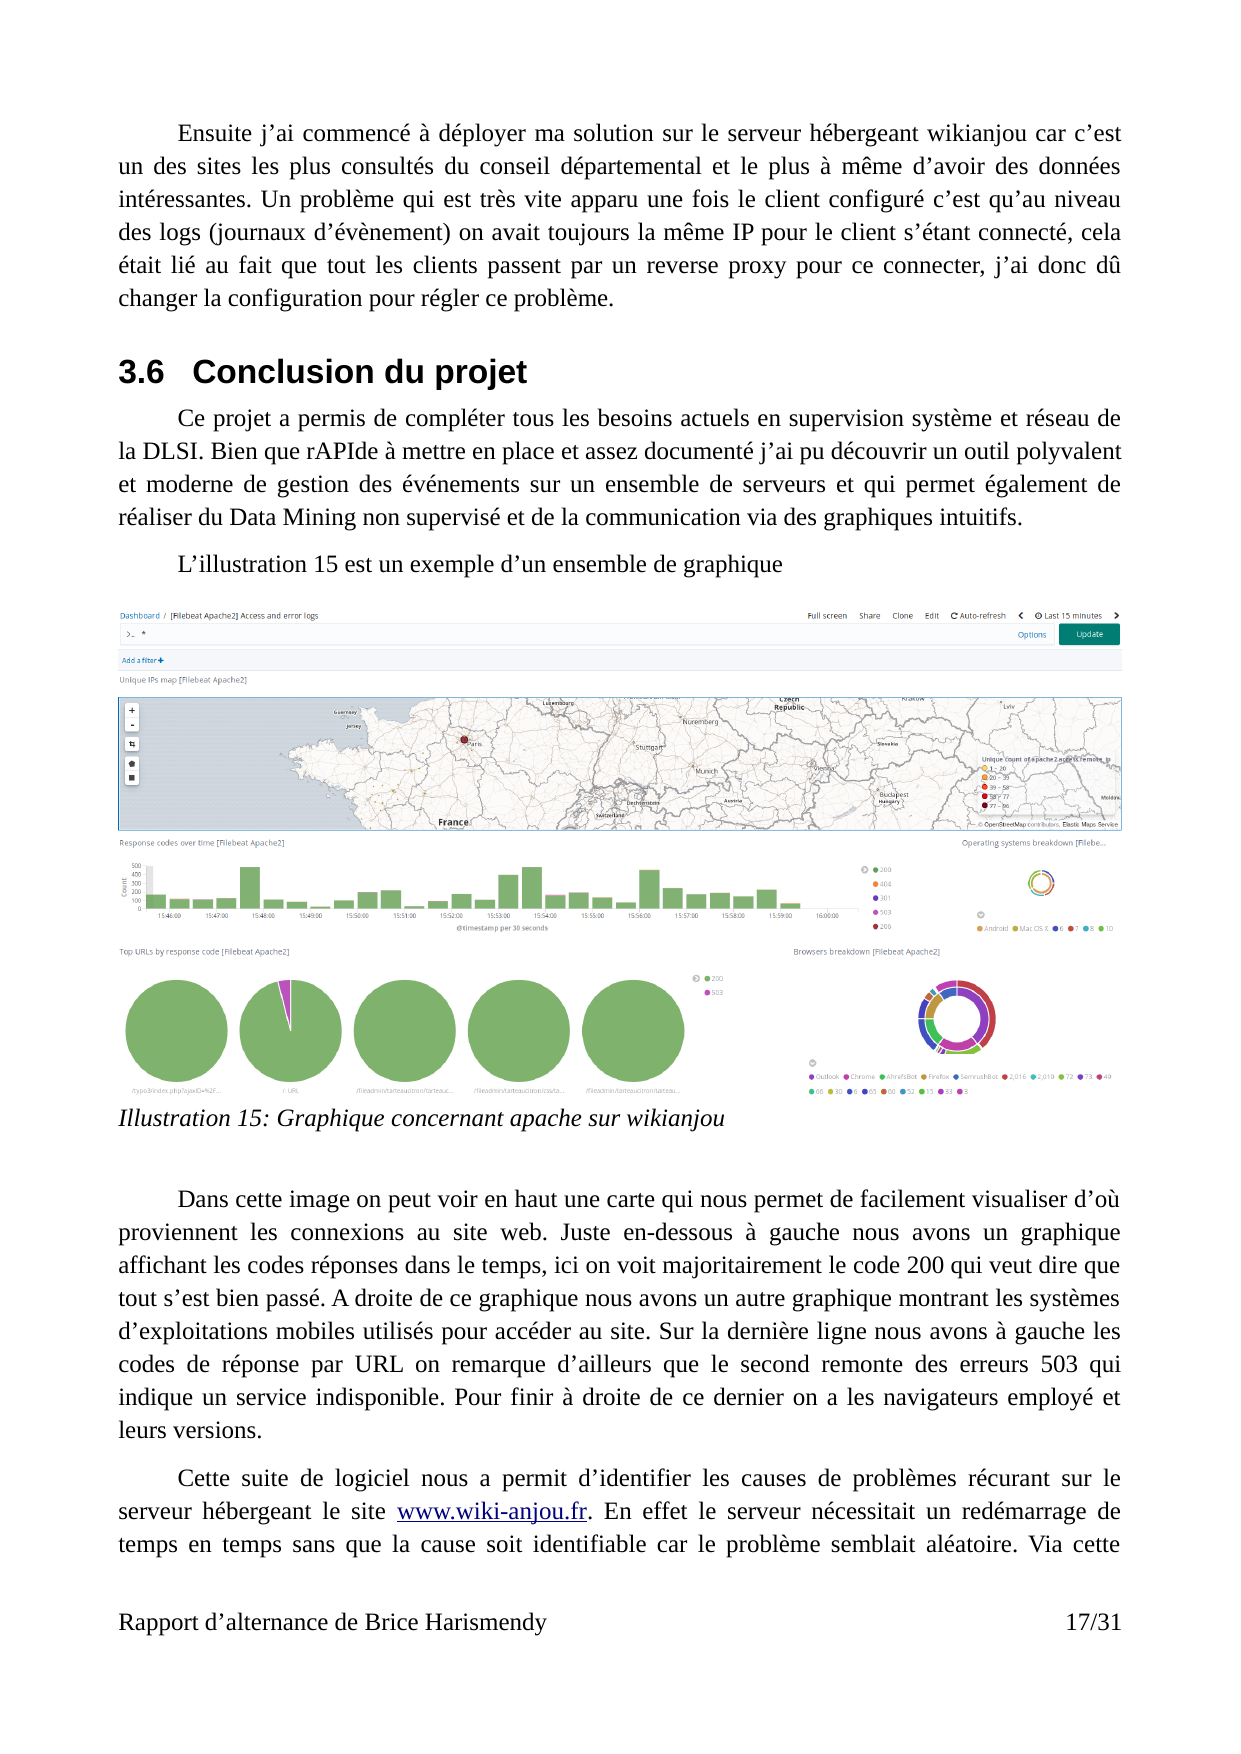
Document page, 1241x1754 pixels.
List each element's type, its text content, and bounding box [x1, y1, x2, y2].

subtitle Conclusion du projet [118, 352, 1122, 390]
text Dans cette image on peut voir en haut une carte qui nous permet de facilement visualiser d’où proviennent les connexions au site web. Juste en-dessous à gauche nous avons un graphique affichant les codes réponses dans le temps, ici on voit majoritairement le code 200 qui veut dire que tout s’est bien passé. A droite de ce graphique nous avons un autre graphique montrant les systèmes d’exploitations mobiles utilisés pour accéder au site. Sur la dernière ligne nous avons à gauche les codes de réponse par URL on remarque d’ailleurs que le second remonte des erreurs 503 qui indique un service indisponible. Pour finir à droite de ce dernier on a les navigateurs employé et leurs versions. [118, 1184, 1122, 1444]
text Ce projet a permis de compléter tous les besoins actuels en supervision système et réseau de la DLSI. Bien que rAPIde à mettre en place et assez documenté j’ai pu découvrir un outil polyvalent et moderne de gestion des événements sur un ensemble de serveurs et qui permet également de réaliser du Data Mining non supervisé et de la communication via des graphiques intuitifs. [118, 403, 1122, 531]
text Ensuite j’ai commencé à déployer ma solution sur le serveur hébergeant wikianjou car c’est un des sites les plus consultés du conseil départemental et le plus à même d’avoir des données intéressantes. Un problème qui est très vite apparu une fois le client configuré c’est qu’au niveau des logs (journaux d’évènement) on avait toujours la même IP pour le client s’étant connecté, cela était lié au fait que tout les clients passent par un reverse proxy pour ce connecter, j’ai donc dû changer la configuration pour régler ce problème. [118, 118, 1122, 312]
text Cette suite de logiciel nous a permit d’identifier les causes de problèmes récurant sur le serveur hébergeant le site www.wiki-anjou.fr. En effet le serveur nécessitait un redémarrage de temps en temps sans que la cause soit identifiable car le problème semblait aléatoire. Via cette [118, 1463, 1122, 1557]
text Illustration 15: Graphique concernant apache sur wikianjou [118, 1098, 1122, 1132]
picture [118, 609, 1123, 1098]
text L’illustration 15 est un exemple d’un ensemble de graphique [118, 549, 1122, 578]
